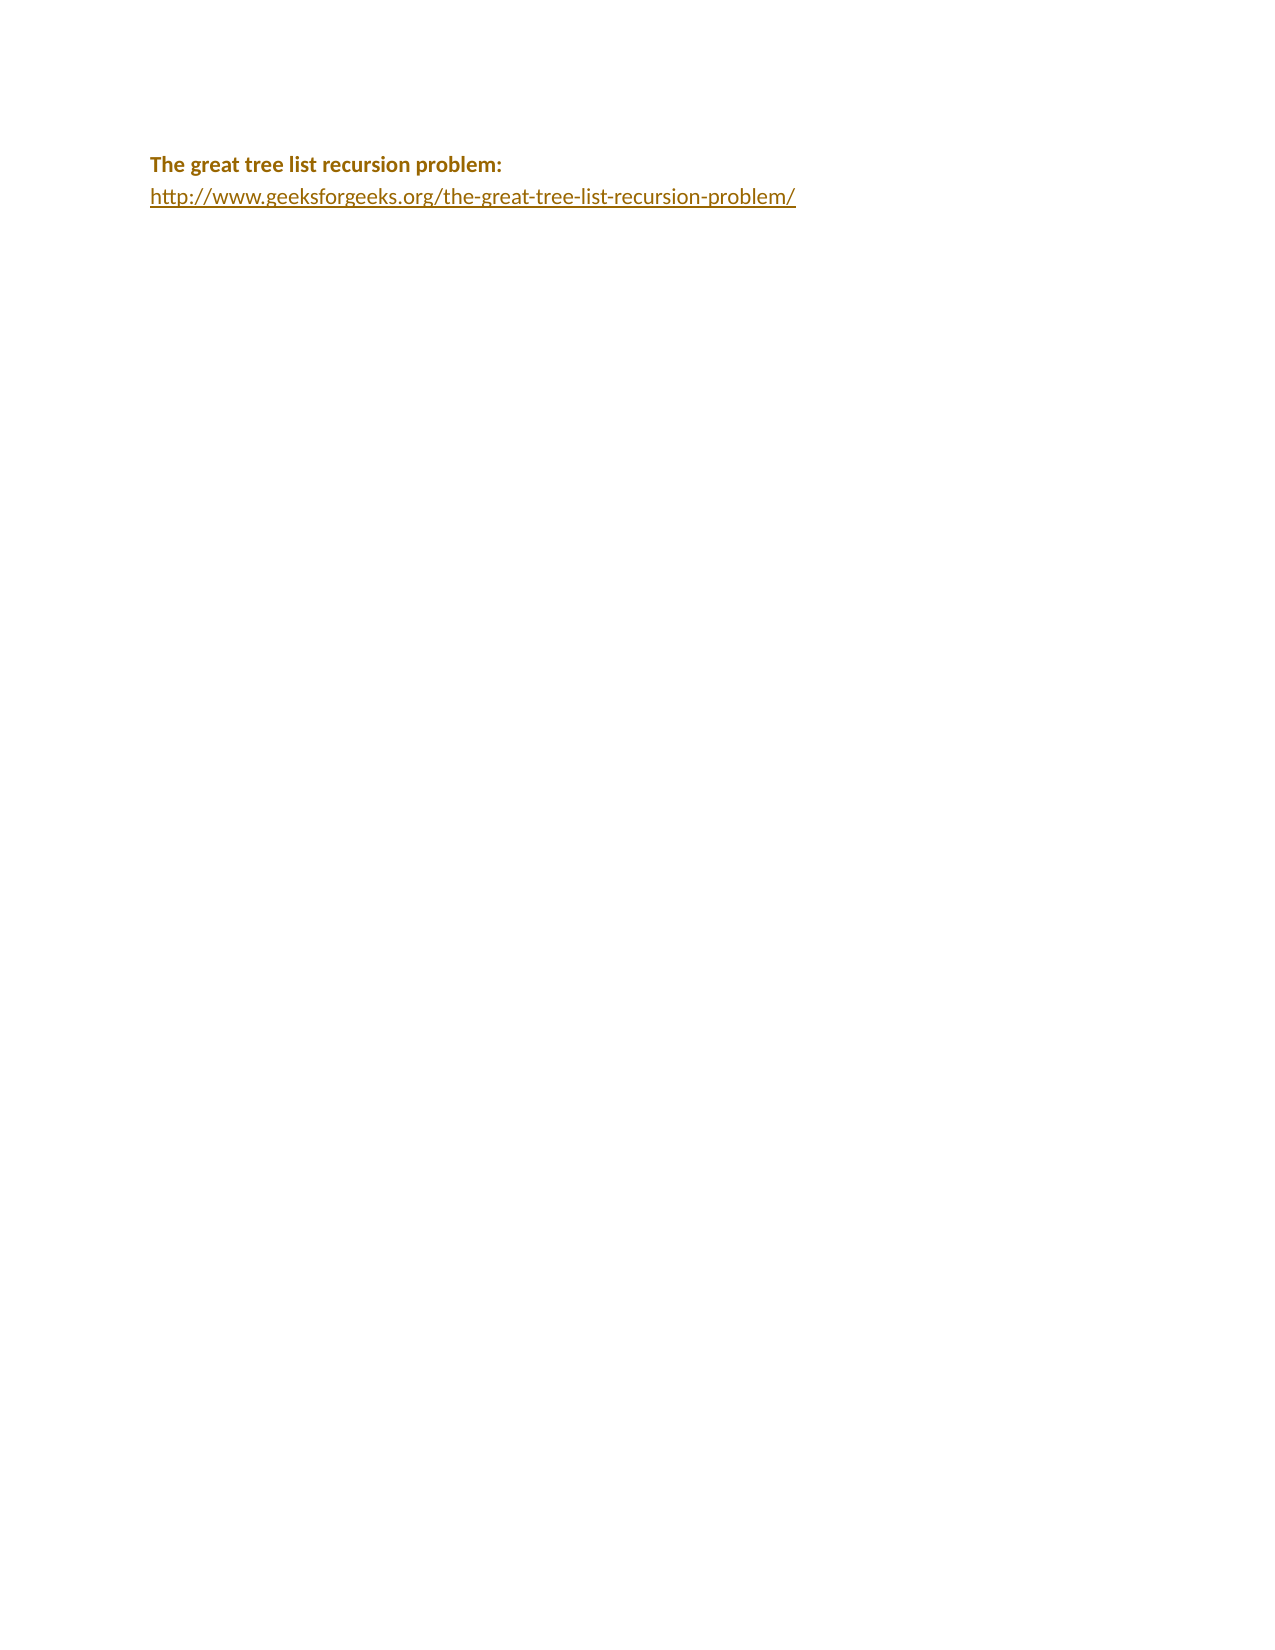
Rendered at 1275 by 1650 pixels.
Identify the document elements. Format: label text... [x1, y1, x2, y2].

list http://www.geeksforgeeks.org/the-great-tree-list-recursion-problem/ [150, 182, 1125, 210]
list The great tree list recursion problem: [150, 150, 1125, 178]
